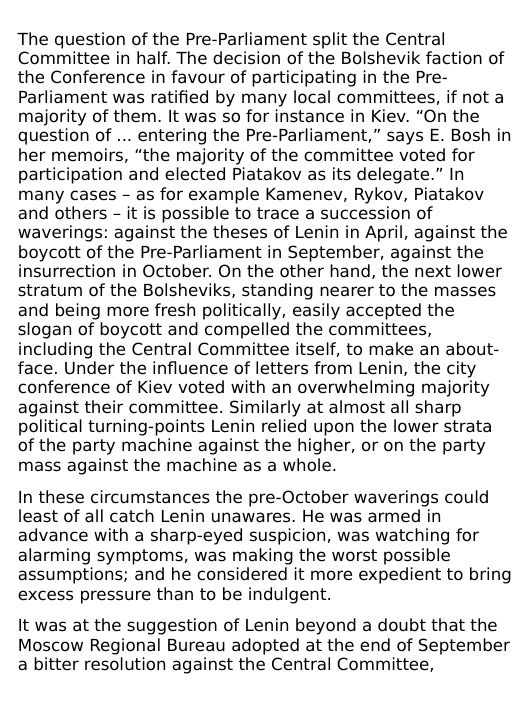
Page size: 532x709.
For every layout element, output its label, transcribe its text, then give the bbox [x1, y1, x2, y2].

text It was at the suggestion of Lenin beyond a doubt that the Moscow Regional Bureau adopted at the end of September a bitter resolution against the Central Committee, [18, 616, 514, 674]
text In these circumstances the pre-October waverings could least of all catch Lenin unawares. He was armed in advance with a sharp-eyed suspicion, was watching for alarming symptoms, was making the worst possible assumptions; and he considered it more expedient to bring excess pressure than to be indulgent. [18, 488, 514, 604]
text The question of the Pre-Parliament split the Central Committee in half. The decision of the Bolshevik faction of the Conference in favour of participating in the Pre-Parliament was ratified by many local committees, if not a majority of them. It was so for instance in Kiev. “On the question of ... entering the Pre-Parliament,” says E. Bosh in her memoirs, “the majority of the committee voted for participation and elected Piatakov as its delegate.” In many cases – as for example Kamenev, Rykov, Piatakov and others – it is possible to trace a succession of waverings: against the theses of Lenin in April, against the boycott of the Pre-Parliament in September, against the insurrection in October. On the other hand, the next lower stratum of the Bolsheviks, standing nearer to the masses and being more fresh politically, easily accepted the slogan of boycott and compelled the committees, including the Central Committee itself, to make an about-face. Under the influence of letters from Lenin, the city conference of Kiev voted with an overwhelming majority against their committee. Similarly at almost all sharp political turning-points Lenin relied upon the lower strata of the party machine against the higher, or on the party mass against the machine as a whole. [18, 29, 514, 475]
